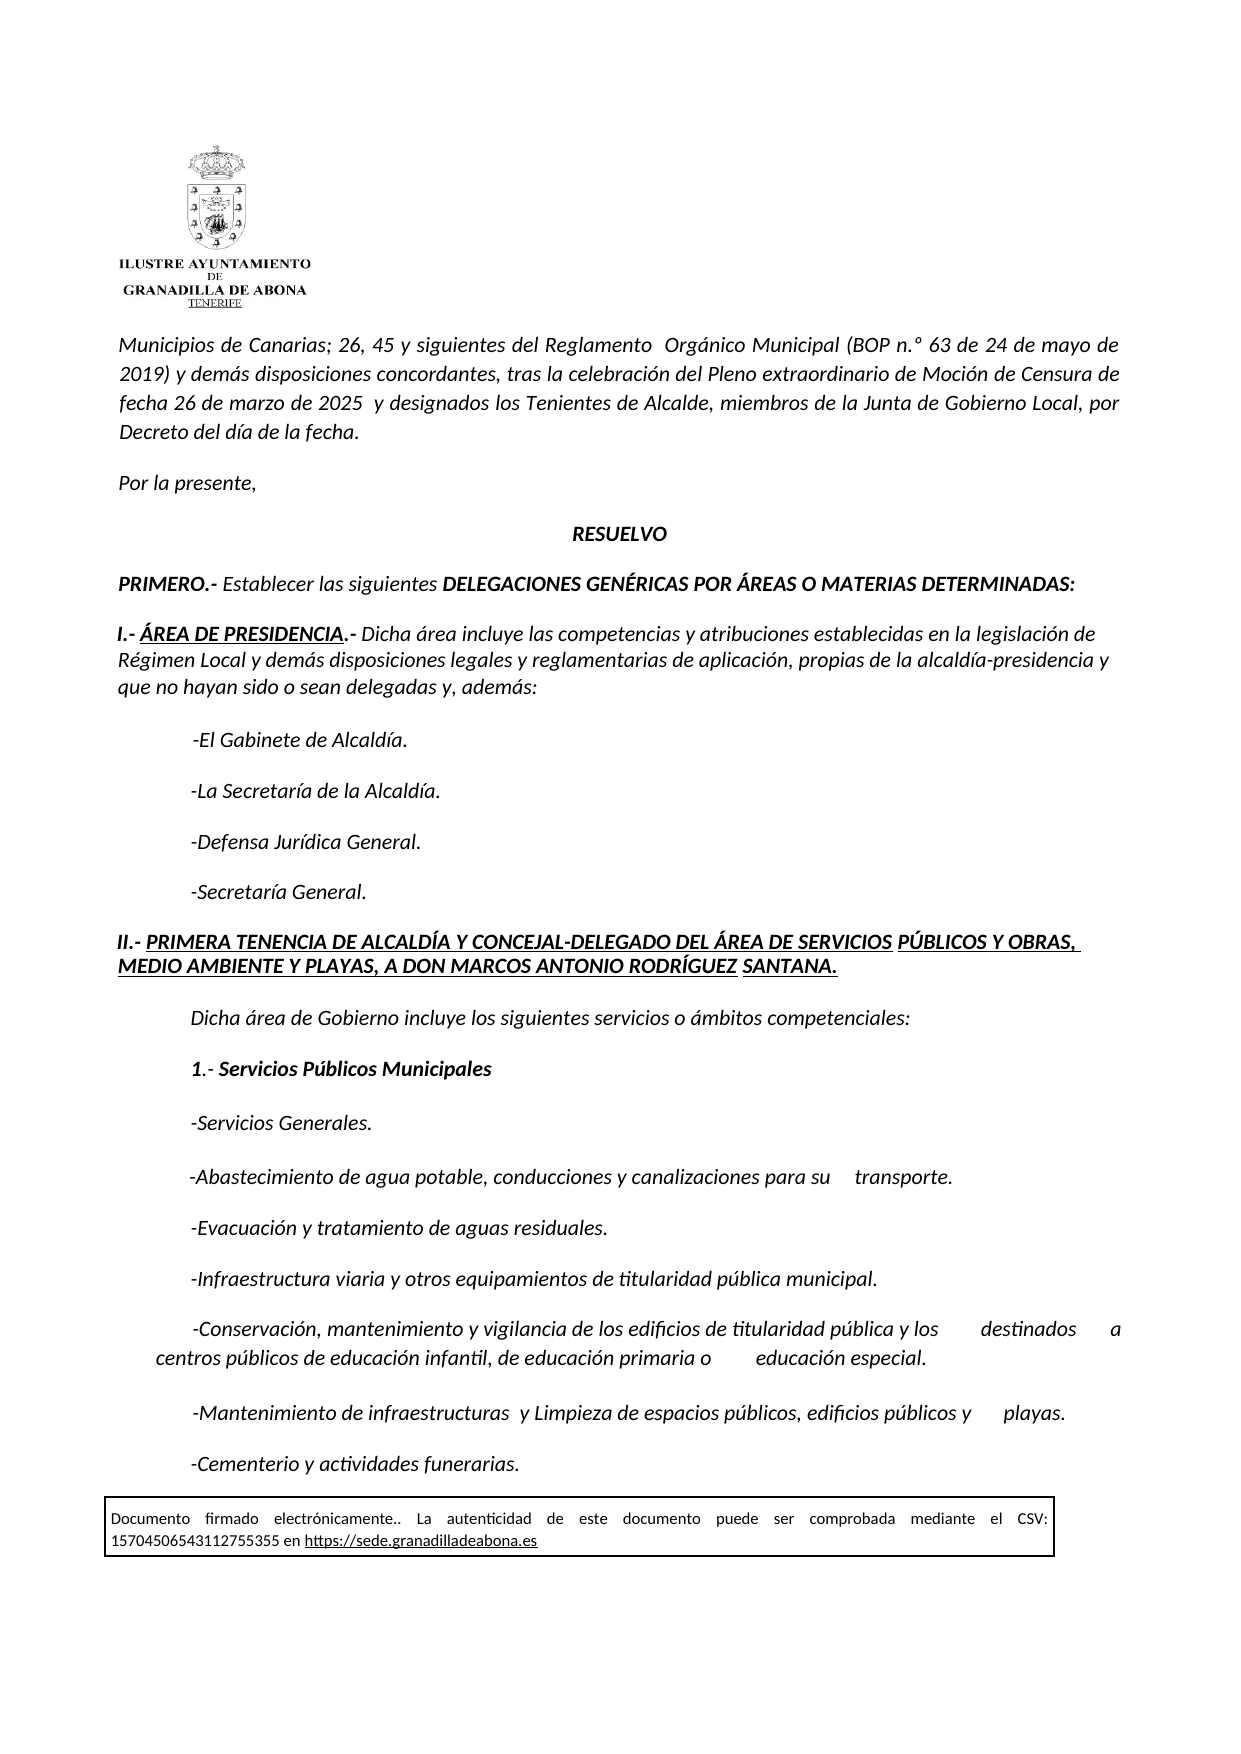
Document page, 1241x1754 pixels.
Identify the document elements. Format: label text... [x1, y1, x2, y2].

subtitle RESUELVO [114, 520, 1127, 546]
text -La Secretaría de la Alcaldía. [190, 777, 1124, 804]
text -Abastecimiento de agua potable, conducciones y canalizaciones para su transporte. [105, 1162, 1127, 1190]
text -Cementerio y actividades funerarias. [190, 1450, 1124, 1477]
text PRIMERO.- Establecer las siguientes DELEGACIONES GENÉRICAS POR ÁREAS O MATERIAS DETERMINADAS: [118, 570, 1127, 596]
text -Evacuación y tratamiento de aguas residuales. [190, 1214, 1124, 1241]
text II.- PRIMERA TENENCIA DE ALCALDÍA Y CONCEJAL-DELEGADO DEL ÁREA DE SERVICIOS PÚBLICOS Y OBRAS, MEDIO AMBIENTE Y PLAYAS, A DON MARCOS ANTONIO RODRÍGUEZ SANTANA. [117, 929, 1127, 979]
text -Mantenimiento de infraestructuras y Limpieza de espacios públicos, edificios públicos y playas. [105, 1398, 1127, 1426]
text -Conservación, mantenimiento y vigilancia de los edificios de titularidad pública y los destinados a centros públicos de educación infantil, de educación primaria o educación especial. [156, 1315, 1124, 1371]
text Por la presente, [118, 469, 1124, 496]
text -Infraestructura viaria y otros equipamientos de titularidad pública municipal. [190, 1265, 1124, 1291]
text 1.- Servicios Públicos Municipales [190, 1055, 1127, 1082]
text -El Gabinete de Alcaldía. [105, 726, 1127, 753]
text Municipios de Canarias; 26, 45 y siguientes del Reglamento Orgánico Municipal (BOP n.º 63 de 24 de mayo de 2019) y demás disposiciones concordantes, tras la celebración del Pleno extraordinario de Moción de Censura de fecha 26 de marzo de 2025 y designados los Tenientes de Alcalde, miembros de la Junta de Gobierno Local, por Decreto del día de la fecha. [118, 331, 1124, 445]
text I.- ÁREA DE PRESIDENCIA.- Dicha área incluye las competencias y atribuciones establecidas en la legislación de Régimen Local y demás disposiciones legales y reglamentarias de aplicación, propias de la alcaldía-presidencia y que no hayan sido o sean delegadas y, además: [117, 620, 1125, 699]
text Dicha área de Gobierno incluye los siguientes servicios o ámbitos competenciales: [190, 1004, 1124, 1031]
text -Secretaría General. [190, 878, 1124, 905]
text -Servicios Generales. [190, 1109, 1124, 1136]
text -Defensa Jurídica General. [190, 828, 1124, 854]
